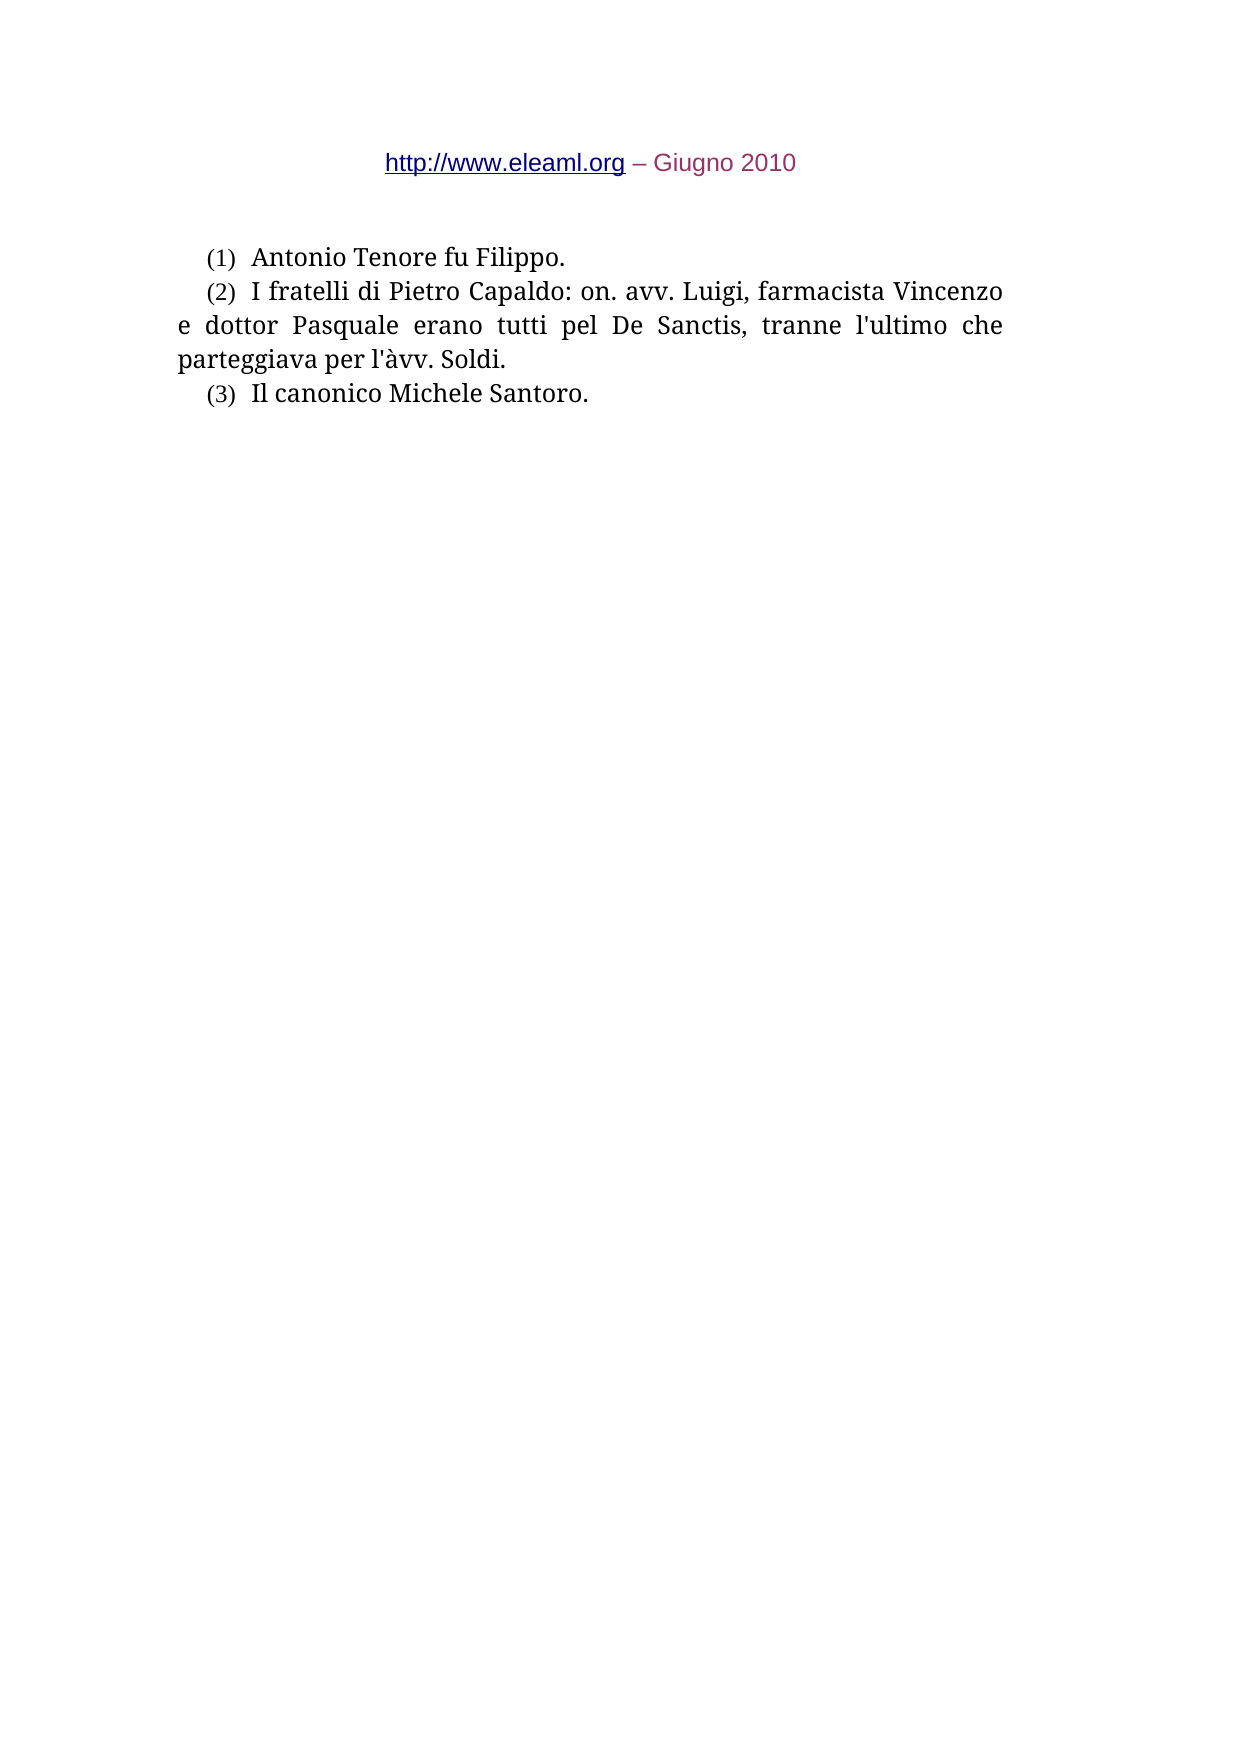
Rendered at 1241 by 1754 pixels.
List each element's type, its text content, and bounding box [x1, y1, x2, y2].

list I fratelli di Pietro Capaldo: on. avv. Luigi, farmacista Vincenzo e dottor Pasquale erano tutti pel De Sanctis, tranne l'ultimo che parteggiava per l'àvv. Soldi. [177, 274, 1004, 376]
list Il canonico Michele Santoro. [177, 376, 1004, 410]
list Antonio Tenore fu Filippo. [177, 240, 1004, 274]
